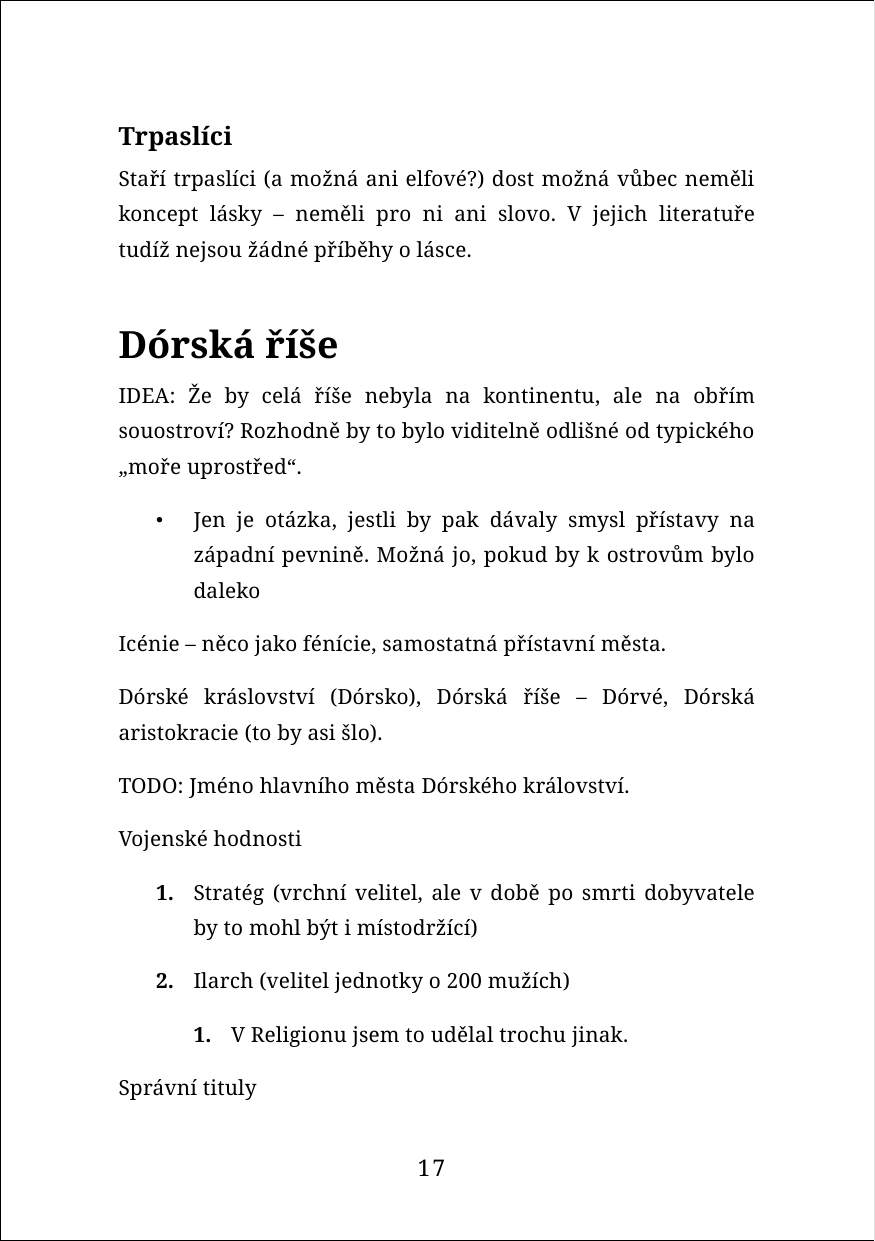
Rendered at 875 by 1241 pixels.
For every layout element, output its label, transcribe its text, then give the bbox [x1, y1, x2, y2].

text IDEA: Že by celá říše nebyla na kontinentu, ale na obřím souostroví? Rozhodně by to bylo viditelně odlišné od typického „moře uprostřed“. [118, 381, 756, 480]
list V Religionu jsem to udělal trochu jinak. [193, 1020, 756, 1048]
text TODO: Jméno hlavního města Dórského království. [118, 771, 756, 800]
list Ilarch (velitel jednotky o 200 mužích) [156, 966, 756, 995]
list Stratég (vrchní velitel, ale v době po smrti dobyvatele by to mohl být i místodržící) [156, 878, 756, 942]
text Správní tituly [118, 1073, 756, 1101]
text Icénie – něco jako fénície, samostatná přístavní města. [118, 629, 756, 658]
subtitle Dórská říše [118, 318, 756, 369]
text Dórské kráslovství (Dórsko), Dórská říše – Dórvé, Dórská aristokracie (to by asi šlo). [118, 682, 756, 746]
text Vojenské hodnosti [118, 824, 756, 853]
list Jen je otázka, jestli by pak dávaly smysl přístavy na západní pevnině. Možná jo, pokud by k ostrovům bylo daleko [156, 505, 756, 604]
subtitle Trpaslíci [118, 118, 756, 152]
text Staří trpaslíci (a možná ani elfové?) dost možná vůbec neměli koncept lásky – neměli pro ni ani slovo. V jejich literatuře tudíž nejsou žádné příběhy o lásce. [118, 164, 756, 263]
